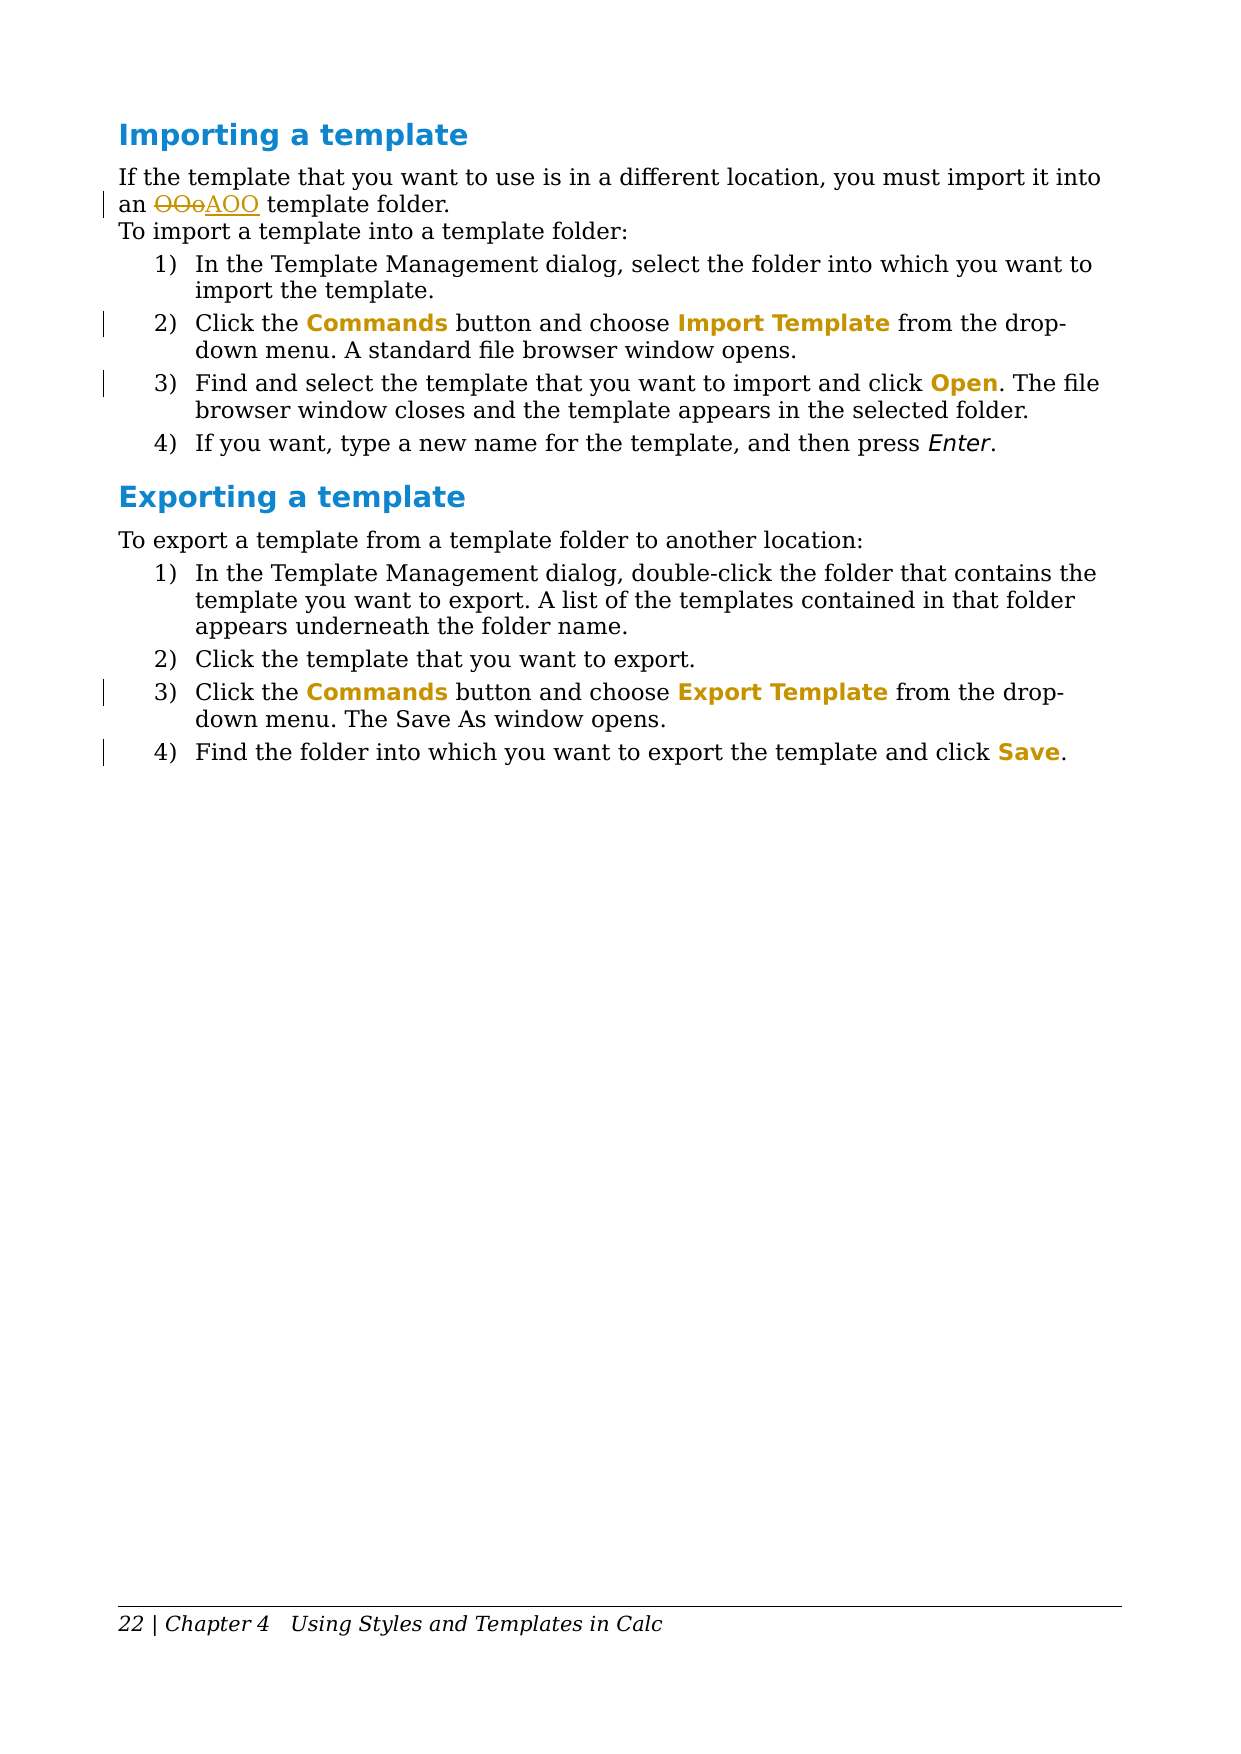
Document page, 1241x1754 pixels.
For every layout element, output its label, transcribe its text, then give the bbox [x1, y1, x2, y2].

list To import a template into a template folder: [118, 218, 1122, 244]
list Find and select the template that you want to import and click Open. The file browser window closes and the template appears in the selected folder. [177, 370, 1122, 423]
list Click the template that you want to export. [177, 646, 1122, 673]
list Click the Commands button and choose Export Template from the drop-down menu. The Save As window opens. [177, 679, 1122, 733]
list To export a template from a template folder to another location: [118, 527, 1122, 554]
list If you want, type a new name for the template, and then press Enter. [177, 430, 1122, 456]
list In the Template Management dialog, double-click the folder that contains the template you want to export. A list of the templates contained in that folder appears underneath the folder name. [177, 560, 1122, 640]
list Find the folder into which you want to export the template and click Save. [177, 739, 1122, 766]
subtitle Importing a template [118, 118, 1122, 152]
list Click the Commands button and choose Import Template from the drop-down menu. A standard file browser window opens. [177, 311, 1122, 364]
text If the template that you want to use is in a different location, you must import it into an AOO template folder. [118, 164, 1122, 218]
subtitle Exporting a template [118, 481, 1122, 514]
list In the Template Management dialog, select the folder into which you want to import the template. [177, 251, 1122, 304]
